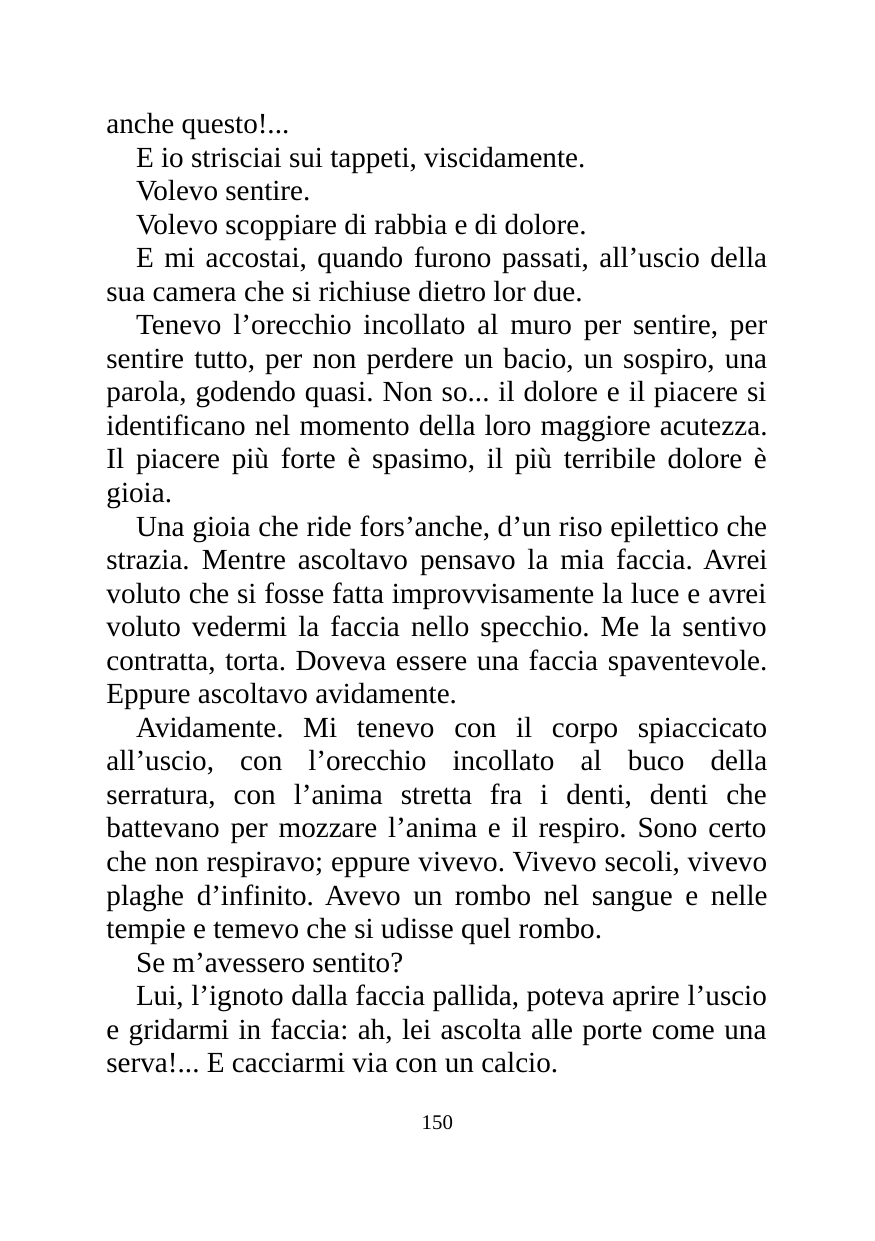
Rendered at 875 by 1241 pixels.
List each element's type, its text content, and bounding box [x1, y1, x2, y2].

text E mi accostai, quando furono passati, all’uscio della sua camera che si richiuse dietro lor due. [106, 240, 768, 307]
text Se m’avessero sentito? [106, 945, 768, 978]
text Volevo sentire. [106, 173, 768, 207]
text Lui, l’ignoto dalla faccia pallida, poteva aprire l’uscio e gridarmi in faccia: ah, lei ascolta alle porte come una serva!... E cacciarmi via con un calcio. [106, 978, 768, 1079]
text Una gioia che ride fors’anche, d’un riso epilettico che strazia. Mentre ascoltavo pensavo la mia faccia. Avrei voluto che si fosse fatta improvvisamente la luce e avrei voluto vedermi la faccia nello specchio. Me la sentivo contratta, torta. Doveva essere una faccia spaventevole. Eppure ascoltavo avidamente. [106, 509, 768, 710]
text Avidamente. Mi tenevo con il corpo spiaccicato all’uscio, con l’orecchio incollato al buco della serratura, con l’anima stretta fra i denti, denti che battevano per mozzare l’anima e il respiro. Sono certo che non respiravo; eppure vivevo. Vivevo secoli, vivevo plaghe d’infinito. Avevo un rombo nel sangue e nelle tempie e temevo che si udisse quel rombo. [106, 710, 768, 945]
text Volevo scoppiare di rabbia e di dolore. [106, 207, 768, 240]
text Tenevo l’orecchio incollato al muro per sentire, per sentire tutto, per non perdere un bacio, un sospiro, una parola, godendo quasi. Non so... il dolore e il piacere si identificano nel momento della loro maggiore acutezza. Il piacere più forte è spasimo, il più terribile dolore è gioia. [106, 307, 768, 509]
text anche questo!... [106, 106, 768, 140]
text E io strisciai sui tappeti, viscidamente. [106, 140, 768, 173]
